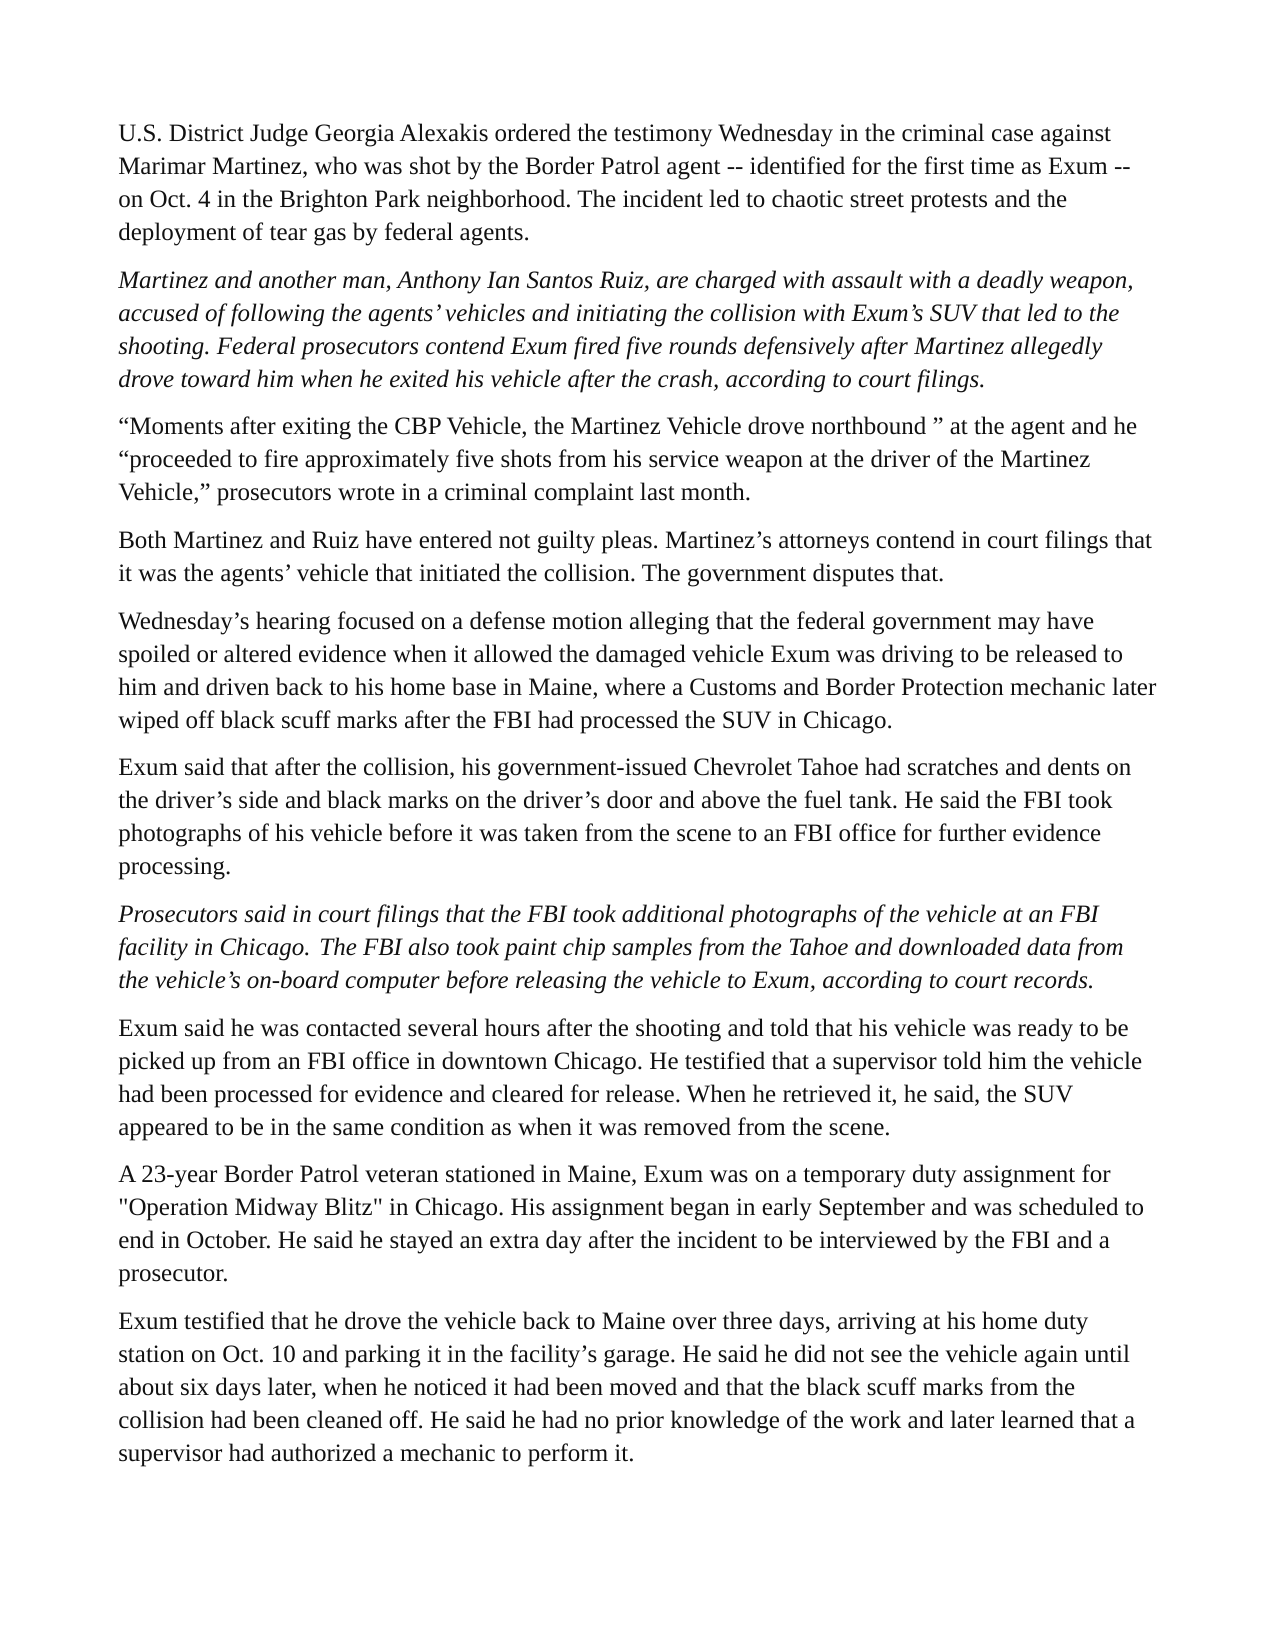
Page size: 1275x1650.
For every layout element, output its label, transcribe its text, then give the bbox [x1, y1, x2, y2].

text Martinez and another man, Anthony Ian Santos Ruiz, are charged with assault with a deadly weapon, accused of following the agents’ vehicles and initiating the collision with Exum’s SUV that led to the shooting. Federal prosecutors contend Exum fired five rounds defensively after Martinez allegedly drove toward him when he exited his vehicle after the crash, according to court filings. [118, 265, 1157, 393]
text Prosecutors said in court filings that the FBI took additional photographs of the vehicle at an FBI facility in Chicago. The FBI also took paint chip samples from the Tahoe and downloaded data from the vehicle’s on-board computer before releasing the vehicle to Exum, according to court records. [118, 899, 1157, 994]
text Exum testified that he drove the vehicle back to Maine over three days, arriving at his home duty station on Oct. 10 and parking it in the facility’s garage. He said he did not see the vehicle again until about six days later, when he noticed it had been moved and that the black scuff marks from the collision had been cleaned off. He said he had no prior knowledge of the work and later learned that a supervisor had authorized a mechanic to perform it. [118, 1306, 1157, 1467]
text “Moments after exiting the CBP Vehicle, the Martinez Vehicle drove northbound ” at the agent and he “proceeded to fire approximately five shots from his service weapon at the driver of the Martinez Vehicle,” prosecutors wrote in a criminal complaint last month. [118, 411, 1157, 506]
text U.S. District Judge Georgia Alexakis ordered the testimony Wednesday in the criminal case against Marimar Martinez, who was shot by the Border Patrol agent -- identified for the first time as Exum -- on Oct. 4 in the Brighton Park neighborhood. The incident led to chaotic street protests and the deployment of tear gas by federal agents. [118, 118, 1157, 246]
text Wednesday’s hearing focused on a defense motion alleging that the federal government may have spoiled or altered evidence when it allowed the damaged vehicle Exum was driving to be released to him and driven back to his home base in Maine, where a Customs and Border Protection mechanic later wiped off black scuff marks after the FBI had processed the SUV in Chicago. [118, 606, 1157, 733]
text A 23-year Border Patrol veteran stationed in Maine, Exum was on a temporary duty assignment for "Operation Midway Blitz" in Chicago. His assignment began in early September and was scheduled to end in October. He said he stayed an extra day after the incident to be interviewed by the FBI and a prosecutor. [118, 1159, 1157, 1287]
text Exum said he was contacted several hours after the shooting and told that his vehicle was ready to be picked up from an FBI office in downtown Chicago. He testified that a supervisor told him the vehicle had been processed for evidence and cleared for release. When he retrieved it, he said, the SUV appeared to be in the same condition as when it was removed from the scene. [118, 1013, 1157, 1141]
text Exum said that after the collision, his government-issued Chevrolet Tahoe had scratches and dents on the driver’s side and black marks on the driver’s door and above the fuel tank. He said the FBI took photographs of his vehicle before it was taken from the scene to an FBI office for further evidence processing. [118, 752, 1157, 880]
text Both Martinez and Ruiz have entered not guilty pleas. Martinez’s attorneys contend in court filings that it was the agents’ vehicle that initiated the collision. The government disputes that. [118, 525, 1157, 587]
